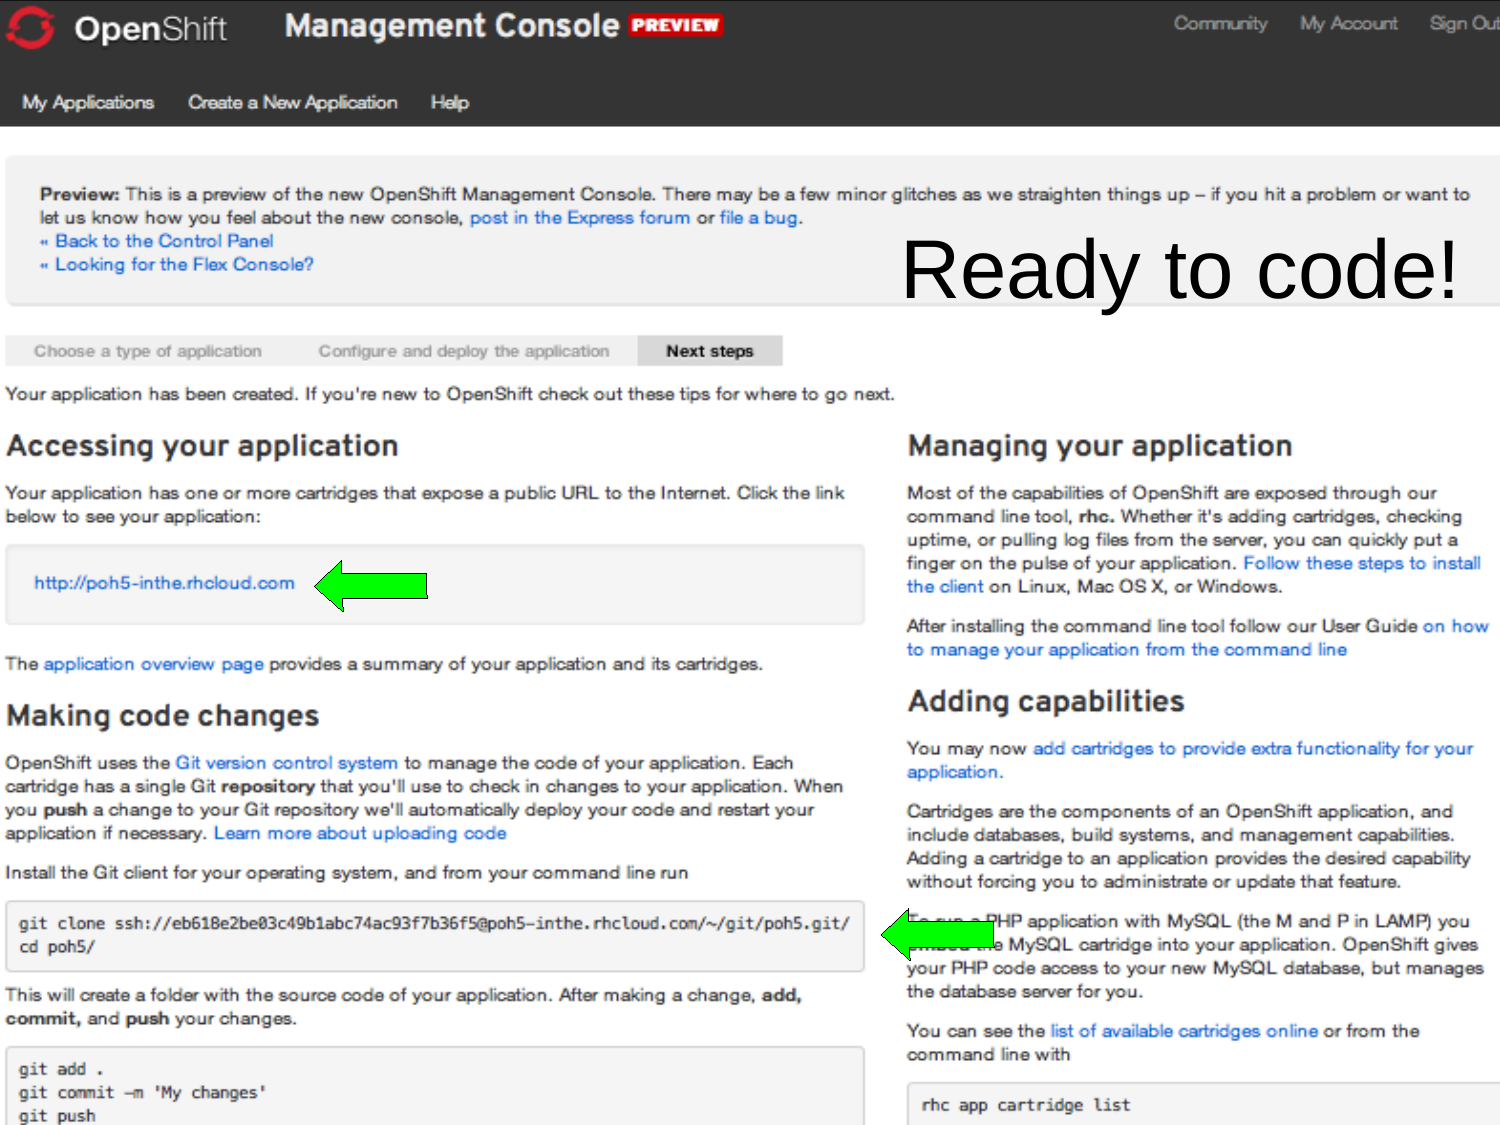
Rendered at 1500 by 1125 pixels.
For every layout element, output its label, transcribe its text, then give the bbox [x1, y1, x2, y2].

text_box [881, 908, 995, 961]
text_box [314, 560, 428, 612]
title Ready to code! [886, 147, 1500, 383]
picture [0, 0, 1500, 1125]
